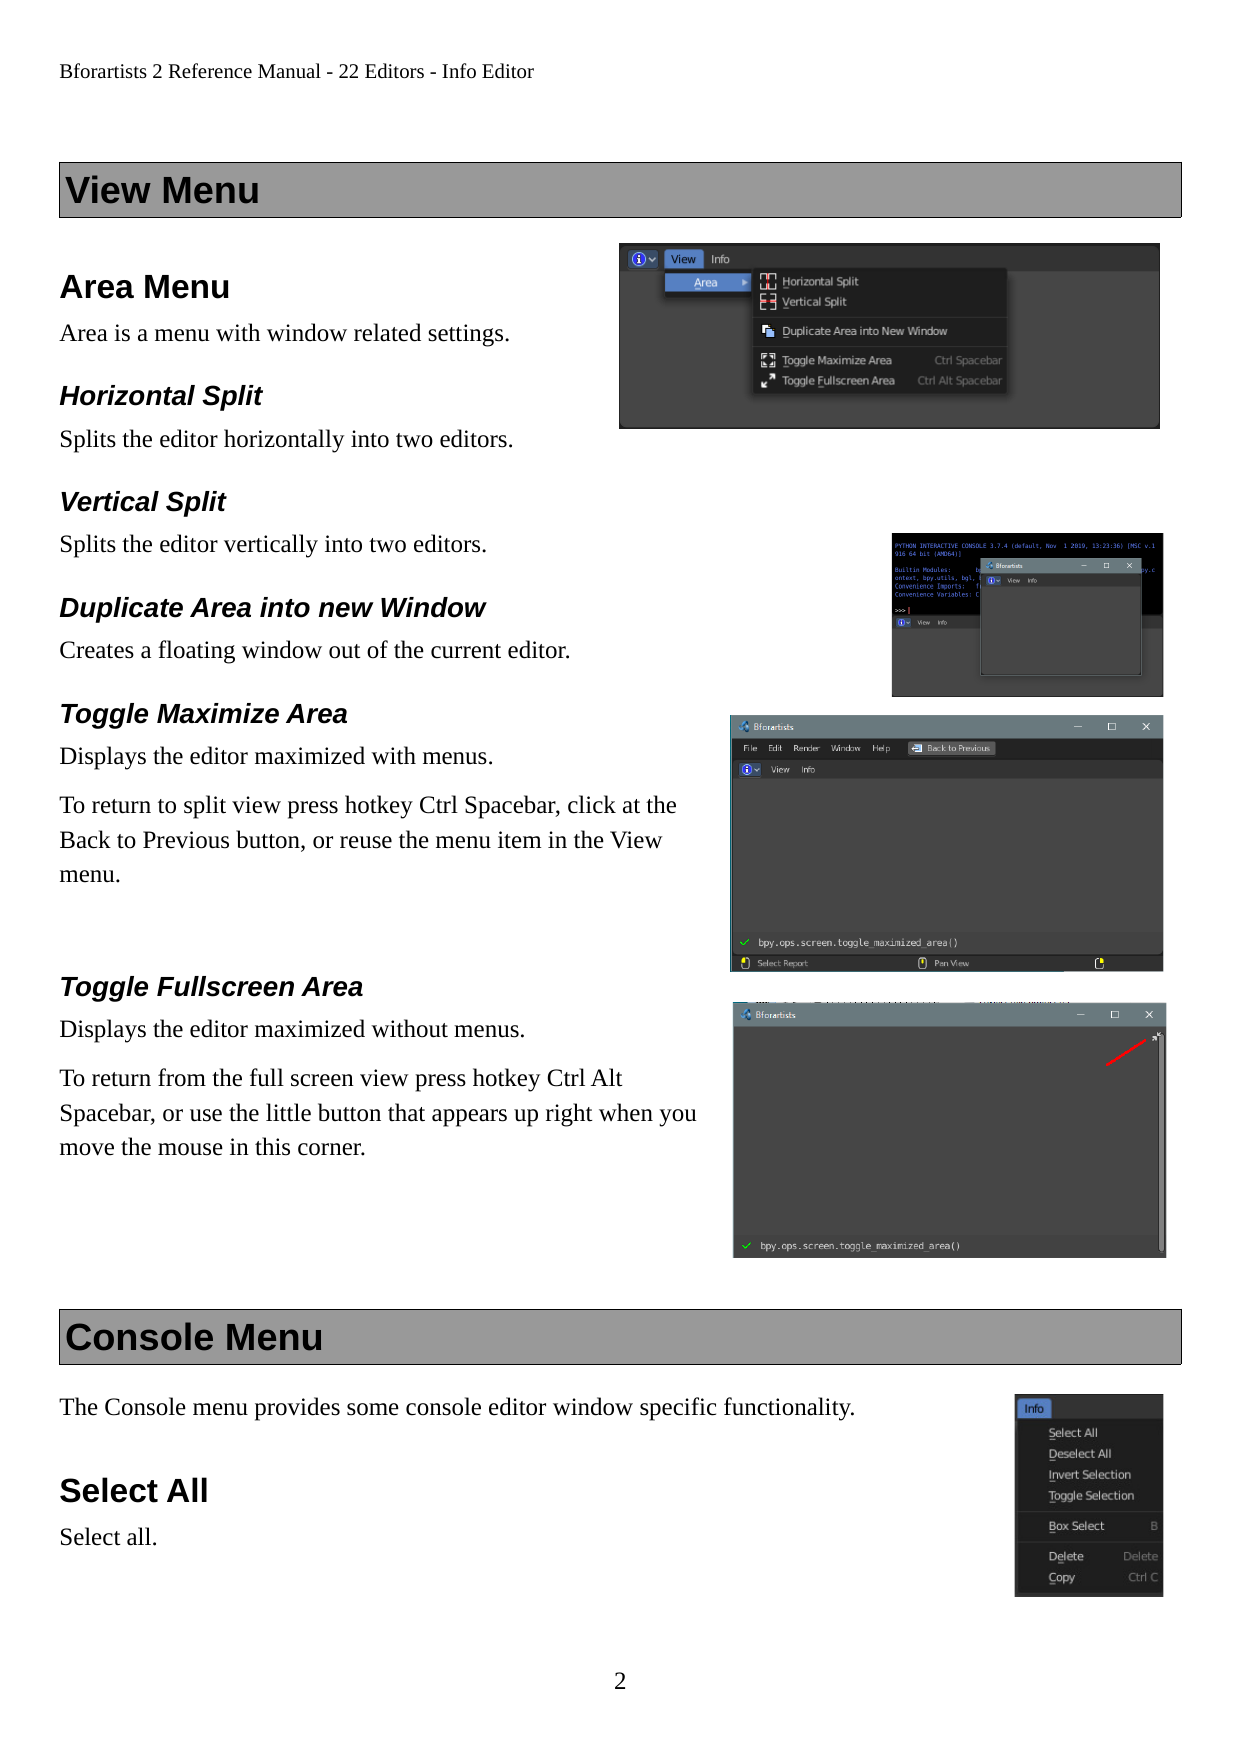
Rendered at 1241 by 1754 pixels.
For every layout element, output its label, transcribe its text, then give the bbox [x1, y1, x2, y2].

subtitle Toggle Maximize Area [59, 697, 1181, 729]
subtitle Duplicate Area into new Window [59, 591, 891, 623]
subtitle Toggle Fullscreen Area [59, 970, 1181, 1002]
picture [732, 1002, 1167, 1258]
text [1164, 1522, 1181, 1551]
text Displays the editor maximized without menus. [59, 1014, 732, 1043]
text Displays the editor maximized with menus. [59, 741, 730, 770]
subtitle Horizontal Split [59, 379, 619, 411]
picture [619, 243, 1160, 429]
subtitle Select All [59, 1471, 1014, 1509]
text To return to split view press hotkey Ctrl Spacebar, click at the Back to Previous button, or reuse the menu item in the View menu. [59, 791, 730, 888]
text Area is a menu with window related settings. [59, 318, 619, 346]
table_header View Menu [60, 163, 1181, 217]
subtitle Vertical Split [59, 485, 1181, 517]
subtitle [1164, 1471, 1181, 1509]
text Splits the editor vertically into two editors. [59, 529, 1181, 558]
text Splits the editor horizontally into two editors. [59, 424, 1181, 452]
table_header Console Menu [60, 1310, 1181, 1364]
text The Console menu provides some console editor window specific functionality. [59, 1392, 1181, 1421]
subtitle Area Menu [59, 267, 619, 305]
picture [891, 533, 1164, 697]
subtitle [1160, 379, 1181, 411]
text Select all. [59, 1522, 1014, 1551]
picture [1014, 1394, 1164, 1597]
text Creates a floating window out of the current editor. [59, 636, 891, 664]
text To return from the full screen view press hotkey Ctrl Alt Spacebar, or use the little button that appears up right when you move the mouse in this corner. [59, 1063, 732, 1161]
picture [730, 715, 1164, 972]
subtitle [1160, 267, 1181, 305]
